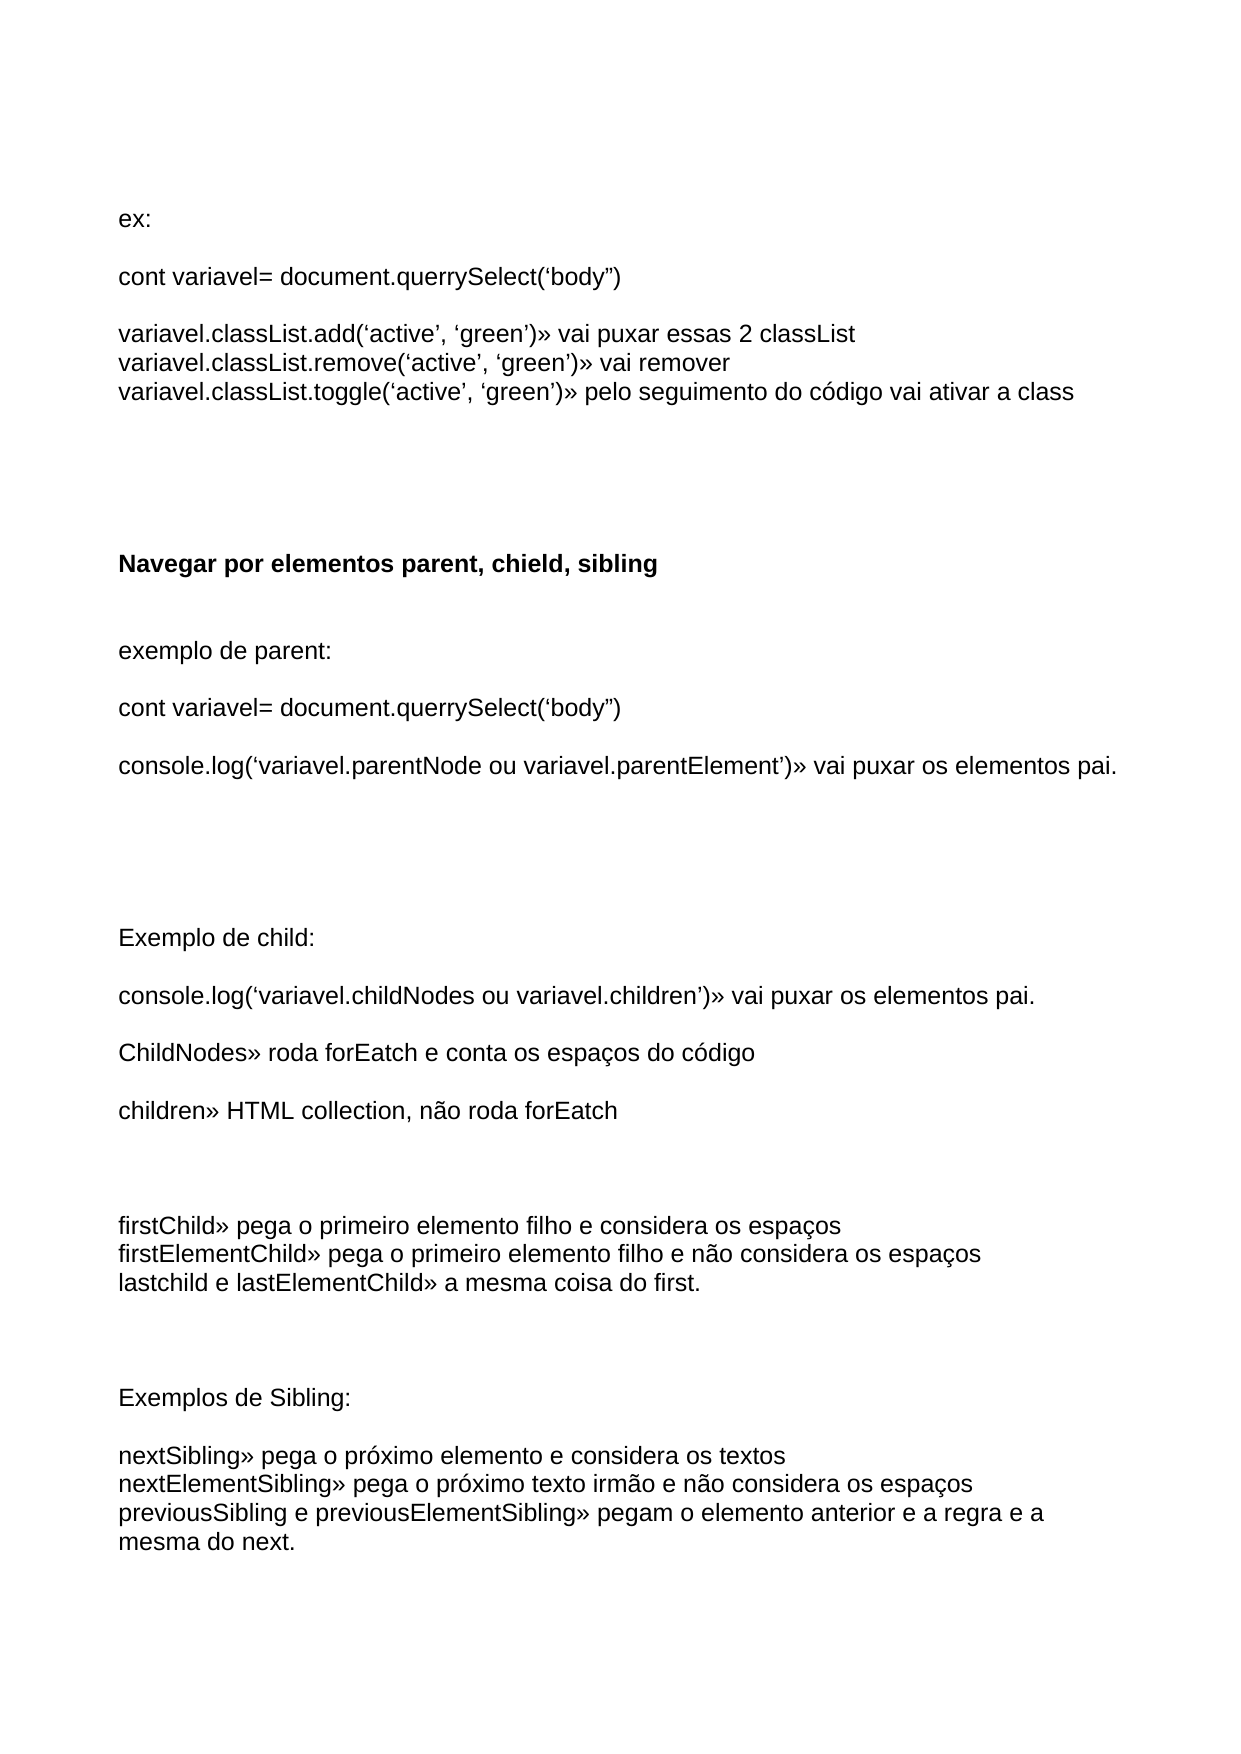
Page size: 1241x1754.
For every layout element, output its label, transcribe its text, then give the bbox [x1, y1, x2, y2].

text ChildNodes» roda forEatch e conta os espaços do código [118, 1038, 1122, 1067]
text Exemplos de Sibling: [118, 1383, 1122, 1412]
text firstElementChild» pega o primeiro elemento filho e não considera os espaços [118, 1239, 1122, 1268]
text variavel.classList.toggle(‘active’, ‘green’)» pelo seguimento do código vai ativar a class [118, 377, 1122, 406]
text Exemplo de child: [118, 923, 1122, 952]
text previousSibling e previousElementSibling» pegam o elemento anterior e a regra e a mesma do next. [118, 1498, 1122, 1556]
text console.log(‘variavel.parentNode ou variavel.parentElement’)» vai puxar os elementos pai. [118, 751, 1122, 779]
text lastchild e lastElementChild» a mesma coisa do first. [118, 1268, 1122, 1297]
text cont variavel= document.querrySelect(‘body”) [118, 262, 1122, 291]
text cont variavel= document.querrySelect(‘body”) [118, 693, 1122, 722]
text variavel.classList.add(‘active’, ‘green’)» vai puxar essas 2 classList [118, 319, 1122, 348]
text ex: [118, 204, 1122, 233]
text nextSibling» pega o próximo elemento e considera os textos [118, 1441, 1122, 1469]
text variavel.classList.remove(‘active’, ‘green’)» vai remover [118, 348, 1122, 377]
text nextElementSibling» pega o próximo texto irmão e não considera os espaços [118, 1469, 1122, 1498]
text Navegar por elementos parent, chield, sibling [118, 549, 1122, 578]
text firstChild» pega o primeiro elemento filho e considera os espaços [118, 1211, 1122, 1239]
text console.log(‘variavel.childNodes ou variavel.children’)» vai puxar os elementos pai. [118, 981, 1122, 1009]
text children» HTML collection, não roda forEatch [118, 1096, 1122, 1124]
text exemplo de parent: [118, 636, 1122, 664]
